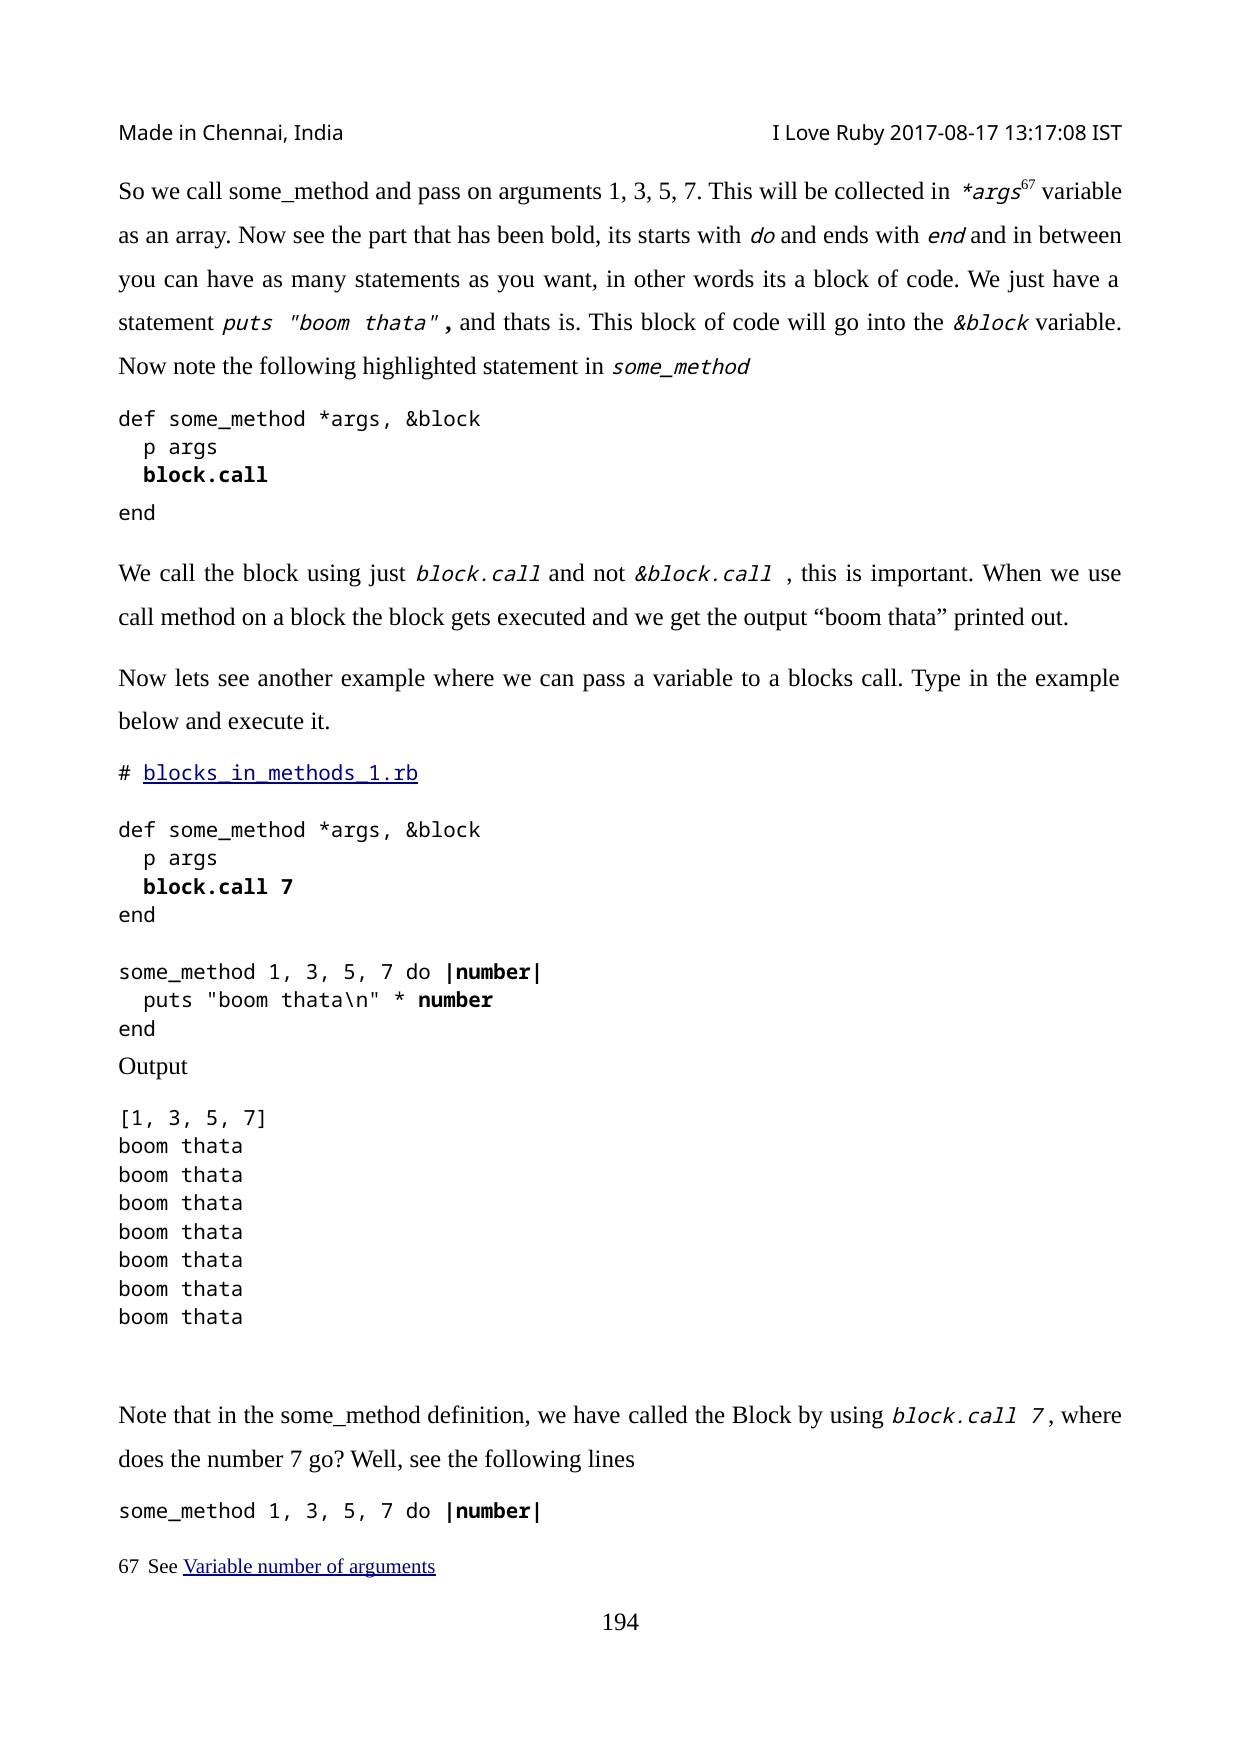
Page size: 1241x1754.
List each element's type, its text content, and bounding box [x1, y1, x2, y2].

text block.call 7 [118, 872, 1122, 900]
text p args [118, 432, 1122, 461]
text We call the block using just block.call and not &block.call , this is important. When we use call method on a block the block gets executed and we get the output “boom thata” printed out. [118, 558, 1122, 631]
text end [118, 900, 1122, 929]
text See Variable number of arguments [118, 1553, 1122, 1578]
text def some_method *args, &block [118, 404, 1122, 432]
text end [118, 498, 1122, 526]
text some_method 1, 3, 5, 7 do |number| [118, 957, 1122, 986]
text [1, 3, 5, 7] [118, 1103, 1122, 1132]
text # blocks_in_methods_1.rb [118, 758, 1122, 786]
text Now lets see another example where we can pass a variable to a blocks call. Type in the example below and execute it. [118, 663, 1122, 735]
text end [118, 1014, 1122, 1042]
text boom thata [118, 1245, 1122, 1274]
text block.call [118, 461, 1122, 489]
text boom thata [118, 1132, 1122, 1160]
text some_method 1, 3, 5, 7 do |number| [118, 1496, 1122, 1525]
text puts "boom thata\n" * number [118, 986, 1122, 1014]
text def some_method *args, &block [118, 815, 1122, 843]
text boom thata [118, 1160, 1122, 1188]
text So we call some_method and pass on arguments 1, 3, 5, 7. This will be collected in *args variable as an array. Now see the part that has been bold, its starts with do and ends with end and in between you can have as many statements as you want, in other words its a block of code. We just have a statement puts "boom thata" , and thats is. This block of code will go into the &block variable. Now note the following highlighted statement in some_method [118, 176, 1122, 380]
text Note that in the some_method definition, we have called the Block by using block.call 7 , where does the number 7 go? Well, see the following lines [118, 1400, 1122, 1473]
text boom thata [118, 1302, 1122, 1331]
text boom thata [118, 1274, 1122, 1302]
text boom thata [118, 1188, 1122, 1217]
text boom thata [118, 1217, 1122, 1245]
text Output [118, 1051, 1122, 1080]
text p args [118, 843, 1122, 872]
